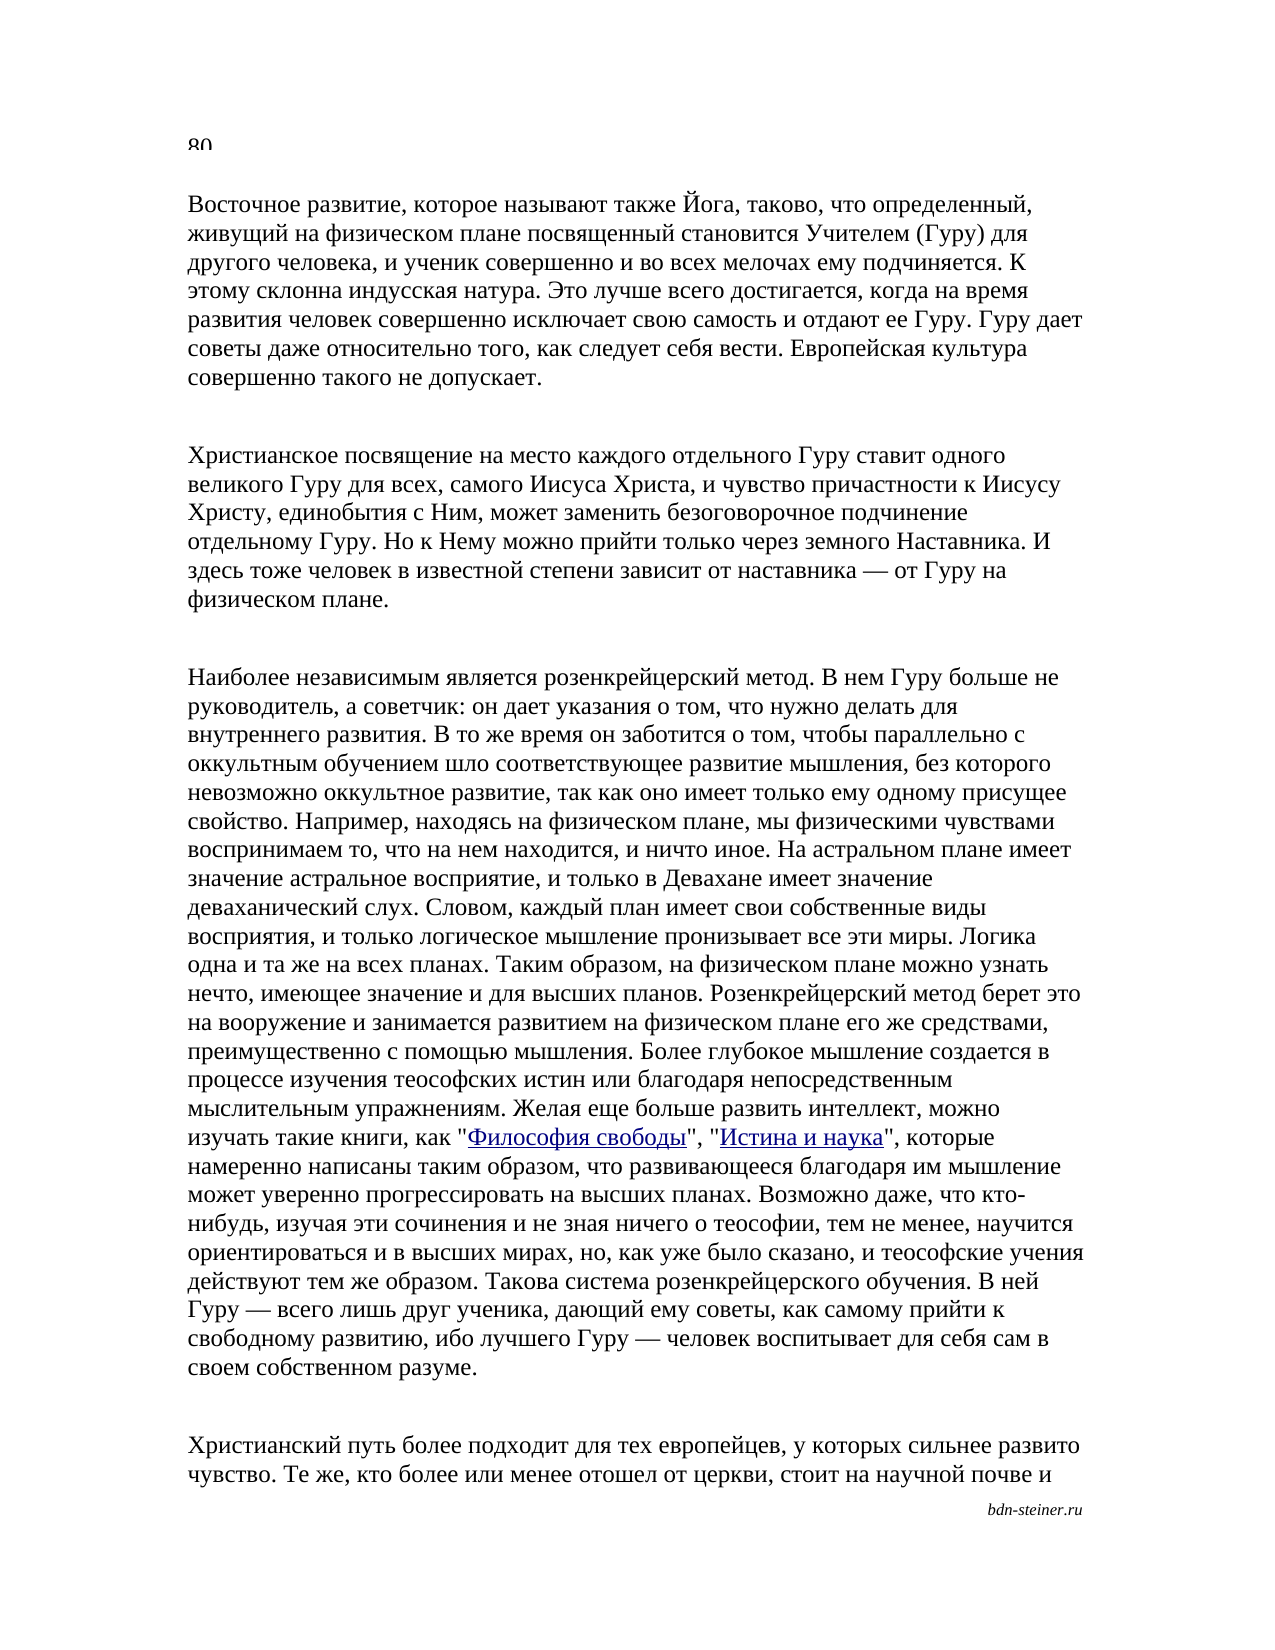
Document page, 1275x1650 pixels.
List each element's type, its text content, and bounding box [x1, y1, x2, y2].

text Наиболее независимым является розенкрейцерский метод. В нем Гуру больше не руководитель, а советчик: он дает указания о том, что нужно делать для внутреннего развития. В то же время он заботится о том, чтобы параллельно с оккультным обучением шло соответствующее развитие мышления, без которого невозможно оккультное развитие, так как оно имеет только ему одному присущее свойство. Например, находясь на физическом плане, мы физическими чувствами воспринимаем то, что на нем находится, и ничто иное. На астральном плане имеет значение астральное восприятие, и только в Девахане имеет значение деваханический слух. Словом, каждый план имеет свои собственные виды восприятия, и только логическое мышление пронизывает все эти миры. Логика одна и та же на всех планах. Таким образом, на физическом плане можно узнать нечто, имеющее значение и для высших планов. Розенкрейцерский метод берет это на вооружение и занимается развитием на физическом плане его же средствами, преимущественно с помощью мышления. Более глубокое мышление создается в процессе изучения теософских истин или благодаря непосредственным мыслительным упражнениям. Желая еще больше развить интеллект, можно изучать такие книги, как "Философия свободы", "Истина и наука", которые намеренно написаны таким образом, что развивающееся благодаря им мышление может уверенно прогрессировать на высших планах. Возможно даже, что кто-нибудь, изучая эти сочинения и не зная ничего о теософии, тем не менее, научится ориентироваться и в высших мирах, но, как уже было сказано, и теософские учения действуют тем же образом. Такова система розенкрейцерского обучения. В ней Гуру — всего лишь друг ученика, дающий ему советы, как самому прийти к свободному развитию, ибо лучшего Гуру — человек воспитывает для себя сам в своем собственном разуме. [187, 662, 1087, 1381]
text Христианский путь более подходит для тех европейцев, у которых сильнее развито чувство. Те же, кто более или менее отошел от церкви, стоит на научной почве и [187, 1430, 1087, 1488]
text Христианское посвящение на место каждого отдельного Гуру ставит одного великого Гуру для всех, самого Иисуса Христа, и чувство причастности к Иисусу Христу, единобытия с Ним, может заменить безоговорочное подчинение отдельному Гуру. Но к Нему можно прийти только через земного Наставника. И здесь тоже человек в известной степени зависит от наставника — от Гуру на физическом плане. [187, 440, 1087, 612]
text Восточное развитие, которое называют также Йога, таково, что определенный, живущий на физическом плане посвященный становится Учителем (Гуру) для другого человека, и ученик совершенно и во всех мелочах ему подчиняется. К этому склонна индусская натура. Это лучше всего достигается, когда на время развития человек совершенно исключает свою самость и отдают ее Гуру. Гуру дает советы даже относительно того, как следует себя вести. Европейская культура совершенно такого не допускает. [187, 189, 1087, 390]
